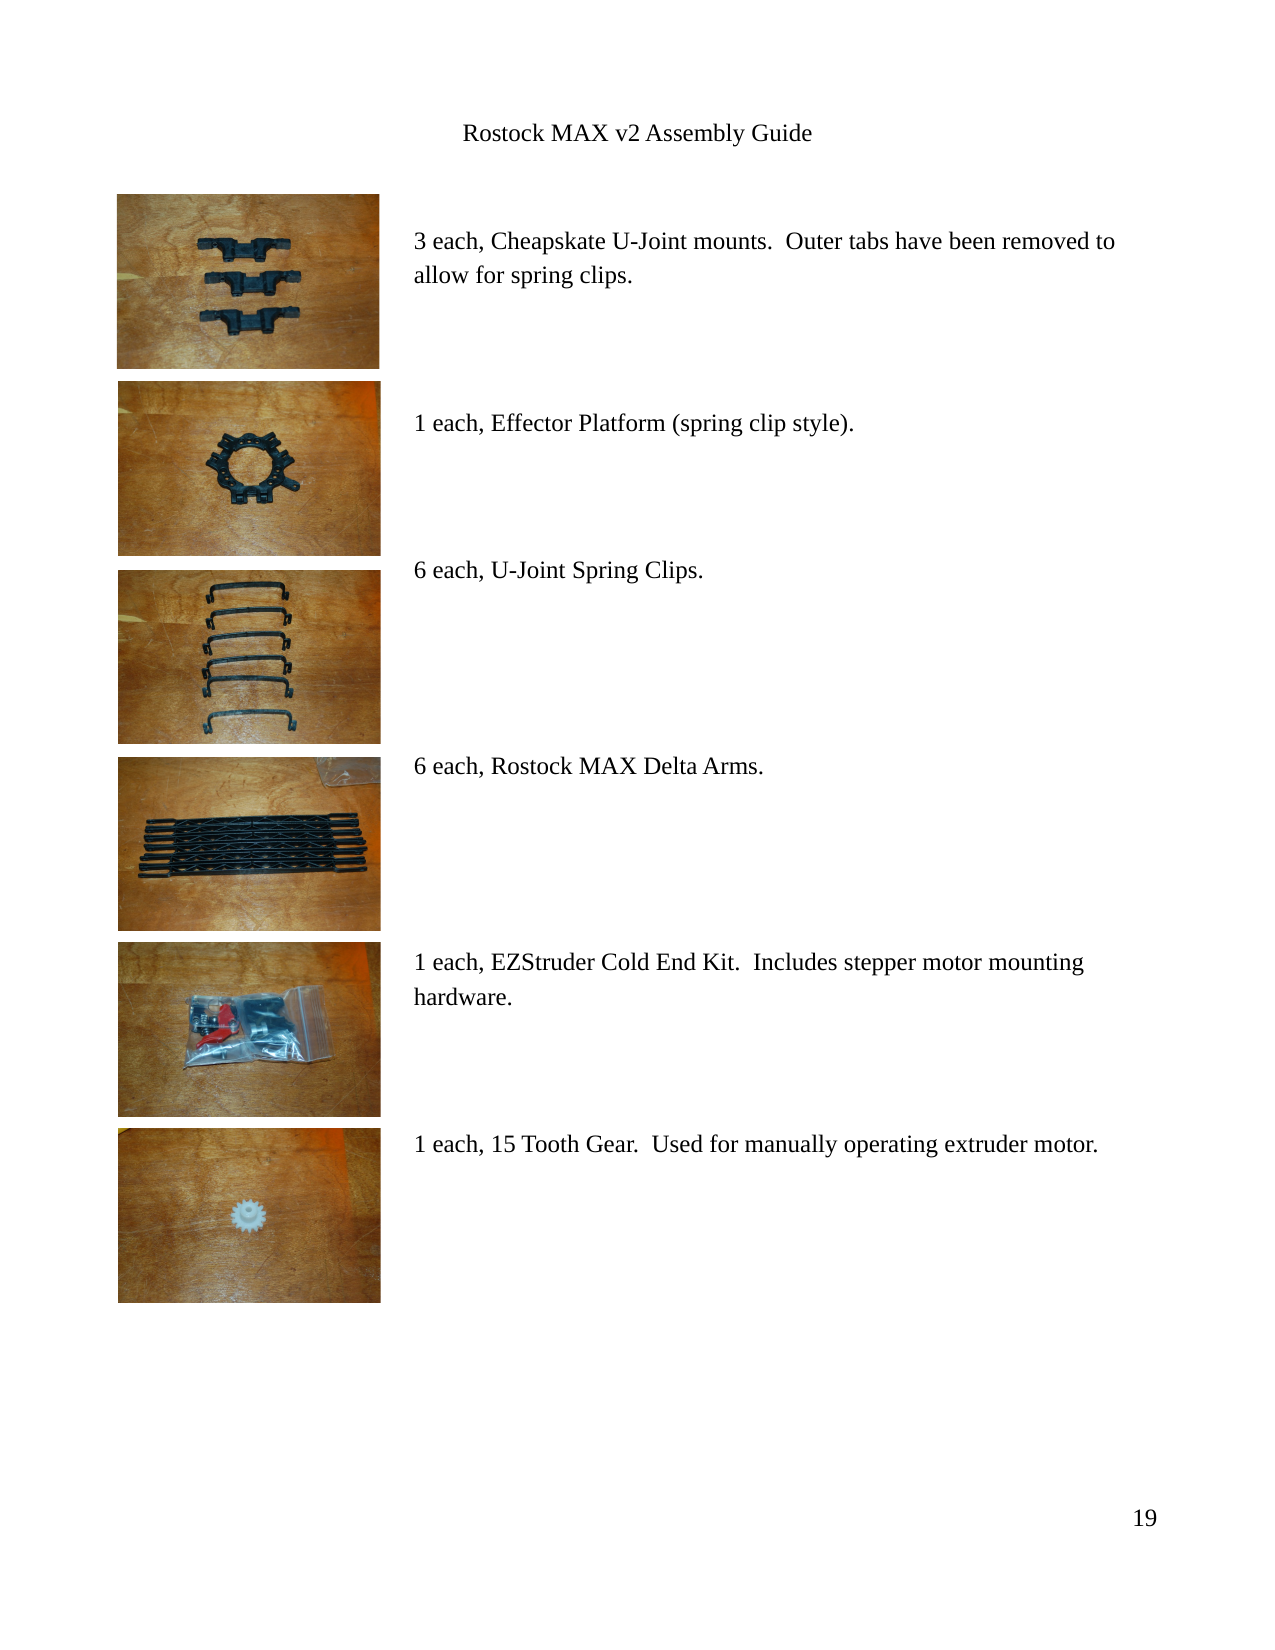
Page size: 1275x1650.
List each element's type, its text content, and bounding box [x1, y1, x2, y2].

picture [118, 570, 381, 744]
text 1 each, EZStruder Cold End Kit. Includes stepper motor mounting hardware. [381, 947, 1157, 1011]
picture [118, 757, 381, 931]
text 6 each, U-Joint Spring Clips. [118, 555, 1157, 583]
text 1 each, Effector Platform (spring clip style). [381, 408, 1157, 436]
picture [118, 942, 381, 1117]
text 1 each, 15 Tooth Gear. Used for manually operating extruder motor. [381, 1129, 1157, 1158]
picture [116, 194, 380, 369]
picture [118, 1128, 381, 1303]
text 6 each, Rostock MAX Delta Arms. [118, 751, 1157, 780]
text 3 each, Cheapskate U-Joint mounts. Outer tabs have been removed to allow for spring clips. [380, 226, 1157, 289]
picture [118, 381, 381, 556]
